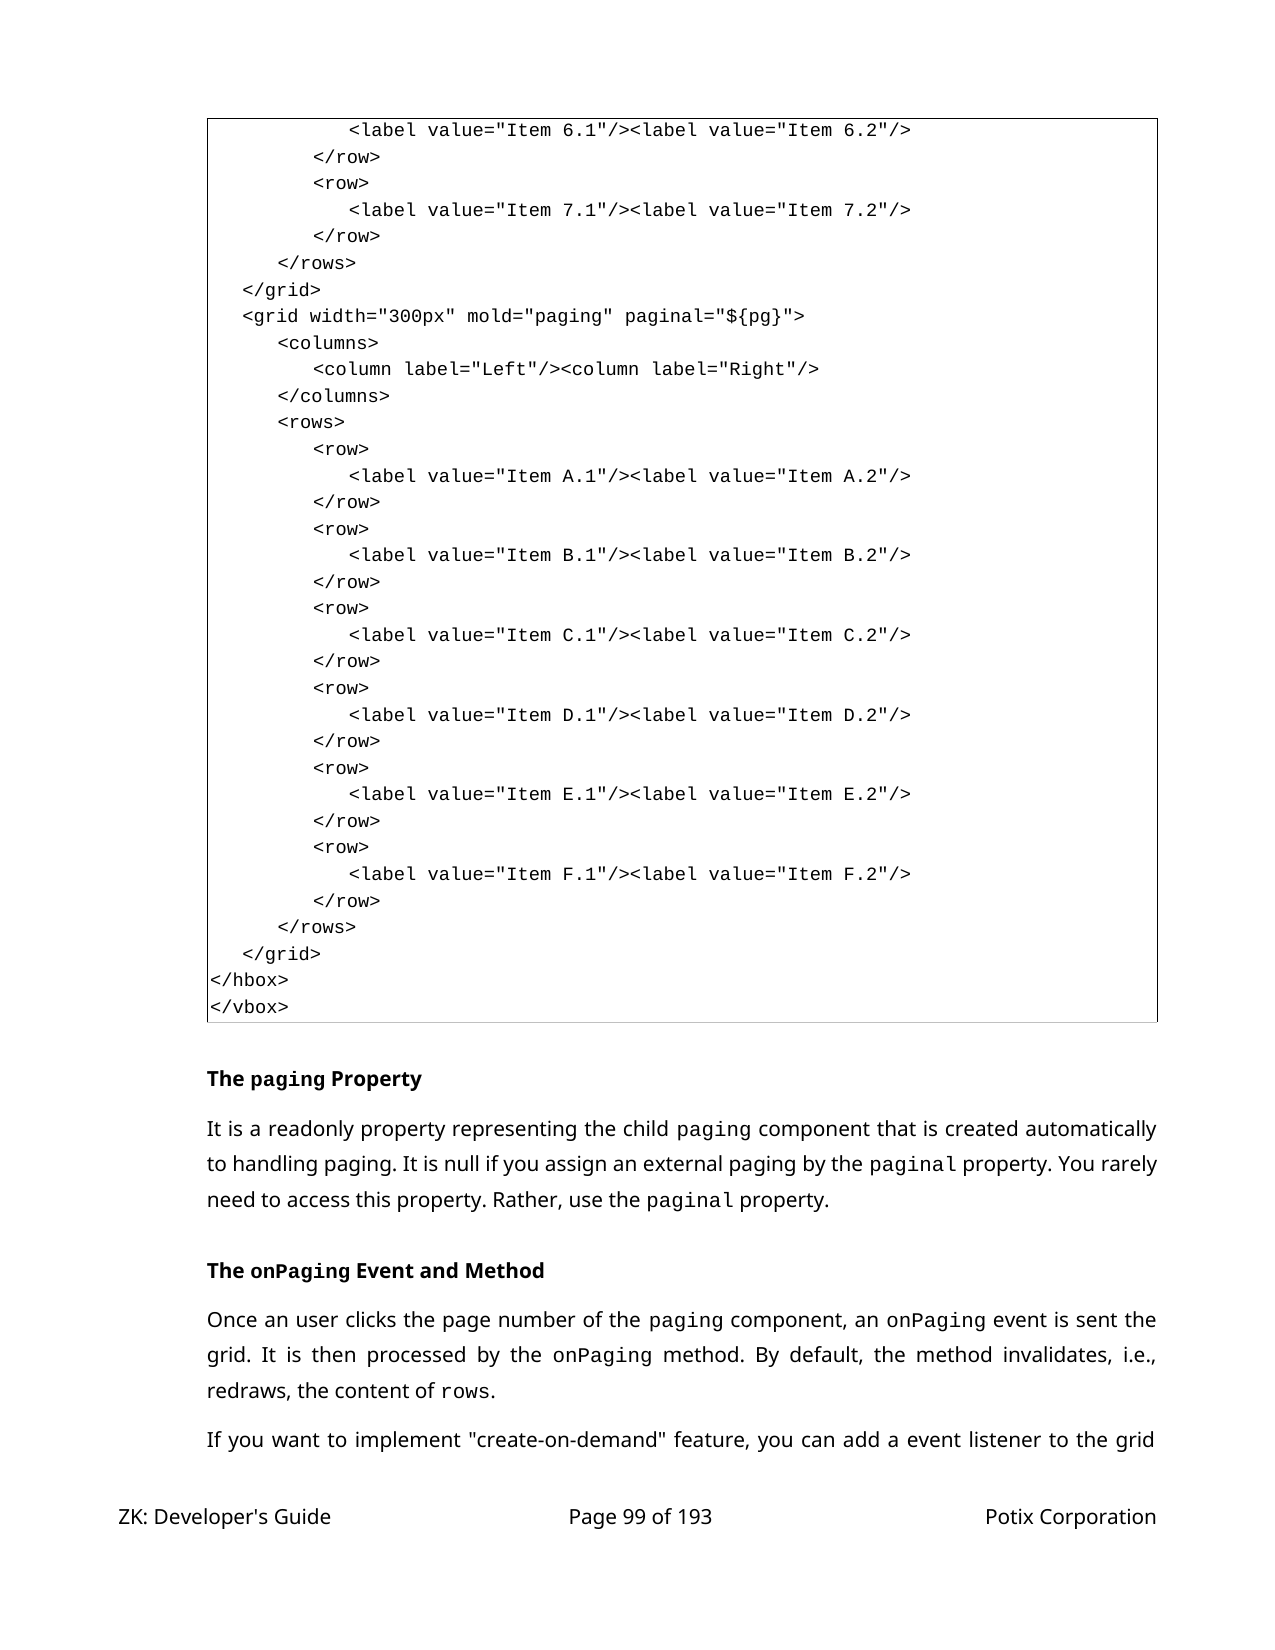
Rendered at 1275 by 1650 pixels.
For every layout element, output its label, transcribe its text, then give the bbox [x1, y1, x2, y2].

text Once an user clicks the page number of the paging component, an onPaging event is sent the grid. It is then processed by the onPaging method. By default, the method invalidates, i.e., redraws, the content of rows. [207, 1305, 1157, 1404]
subtitle The onPaging Event and Method [207, 1256, 1157, 1284]
text <label value="Item 6.1"/><label value="Item 6.2"/> </row> <row> <label value="Item 7.1"/><label value="Item 7.2"/> </row> </rows> </grid> <grid width="300px" mold="paging" paginal="${pg}"> <columns> <column label="Left"/><column label="Right"/> </columns> <rows> <row> <label value="Item A.1"/><label value="Item A.2"/> </row> <row> <label value="Item B.1"/><label value="Item B.2"/> </row> <row> <label value="Item C.1"/><label value="Item C.2"/> </row> <row> <label value="Item D.1"/><label value="Item D.2"/> </row> <row> <label value="Item E.1"/><label value="Item E.2"/> </row> <row> <label value="Item F.1"/><label value="Item F.2"/> </row> </rows> </grid> </hbox> </vbox> [208, 119, 1157, 1022]
text If you want to implement "create-on-demand" feature, you can add a event listener to the grid [207, 1425, 1157, 1453]
subtitle The paging Property [207, 1064, 1157, 1093]
text It is a readonly property representing the child paging component that is created automatically to handling paging. It is null if you assign an external paging by the paginal property. You rarely need to access this property. Rather, use the paginal property. [207, 1114, 1157, 1213]
